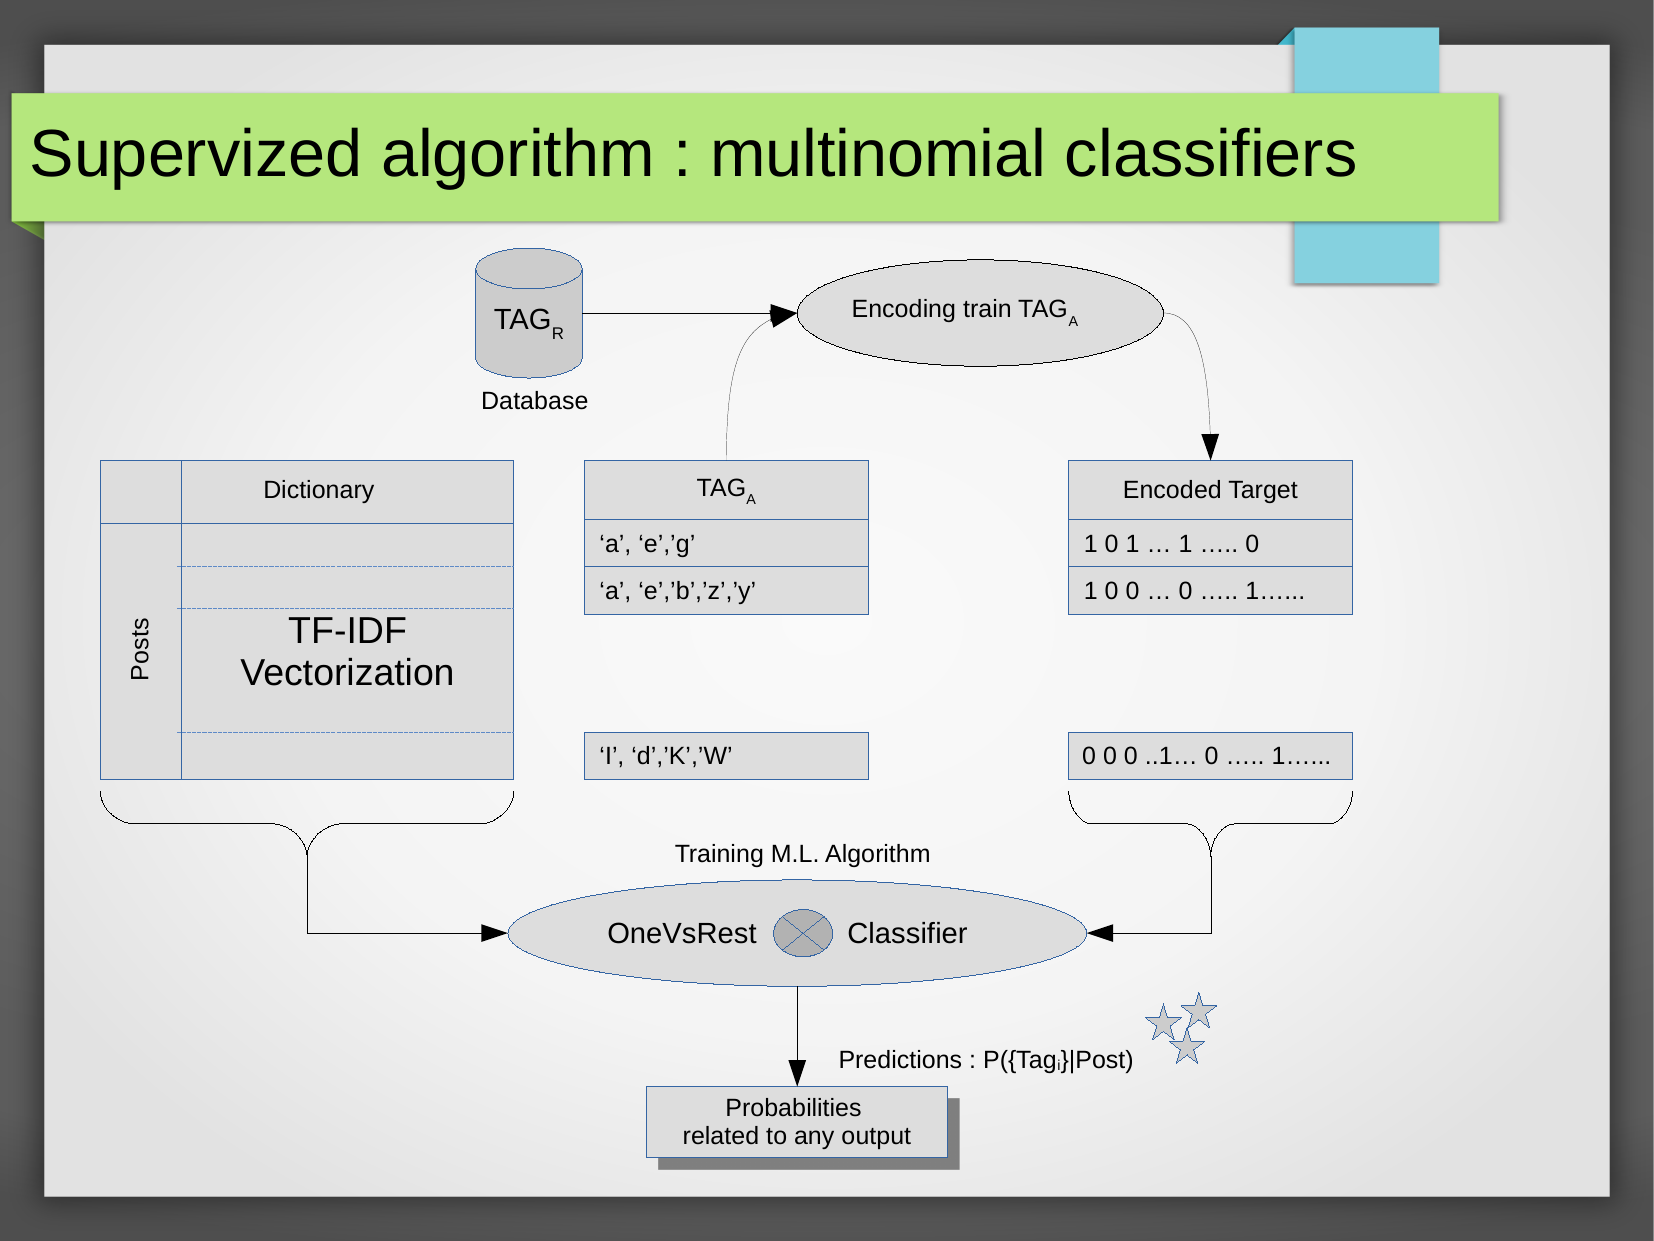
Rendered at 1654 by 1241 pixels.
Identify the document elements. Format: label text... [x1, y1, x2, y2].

text_box [773, 909, 833, 957]
text_box Database [466, 379, 604, 423]
text_box TAGA [584, 460, 869, 520]
text_box 1 0 0 … 0 ….. 1…... [1068, 566, 1353, 615]
text_box OneVsRest Classifier [508, 879, 1087, 987]
text_box [1169, 992, 1217, 1064]
text_box Posts [118, 537, 161, 762]
text_box Dictionary [206, 478, 432, 502]
text_box 1 0 1 … 1 ….. 0 [1068, 519, 1353, 566]
text_box Encoding train TAGA [832, 287, 1105, 337]
text_box 0 0 0 ..1… 0 ….. 1…... [1068, 732, 1353, 780]
text_box Encoded Target [1068, 460, 1353, 519]
text_box ‘a’, ‘e’,’b’,’z’,’y’ [584, 566, 869, 615]
picture [0, 0, 1654, 1241]
text_box Predictions : P({Tagi}|Post) [755, 1027, 1217, 1081]
text_box Training M.L. Algorithm [631, 826, 975, 876]
title Supervized algorithm : multinomial classifiers [29, 69, 1530, 238]
text_box ‘I’, ‘d’,’K’,’W’ [584, 732, 869, 780]
text_box TF-IDF Vectorization [100, 460, 514, 780]
text_box TAGR [475, 248, 583, 379]
text_box [1145, 1003, 1182, 1040]
text_box [797, 259, 1164, 367]
text_box ‘a’, ‘e’,’g’ [584, 520, 869, 566]
text_box Probabilities related to any output [646, 1086, 948, 1158]
